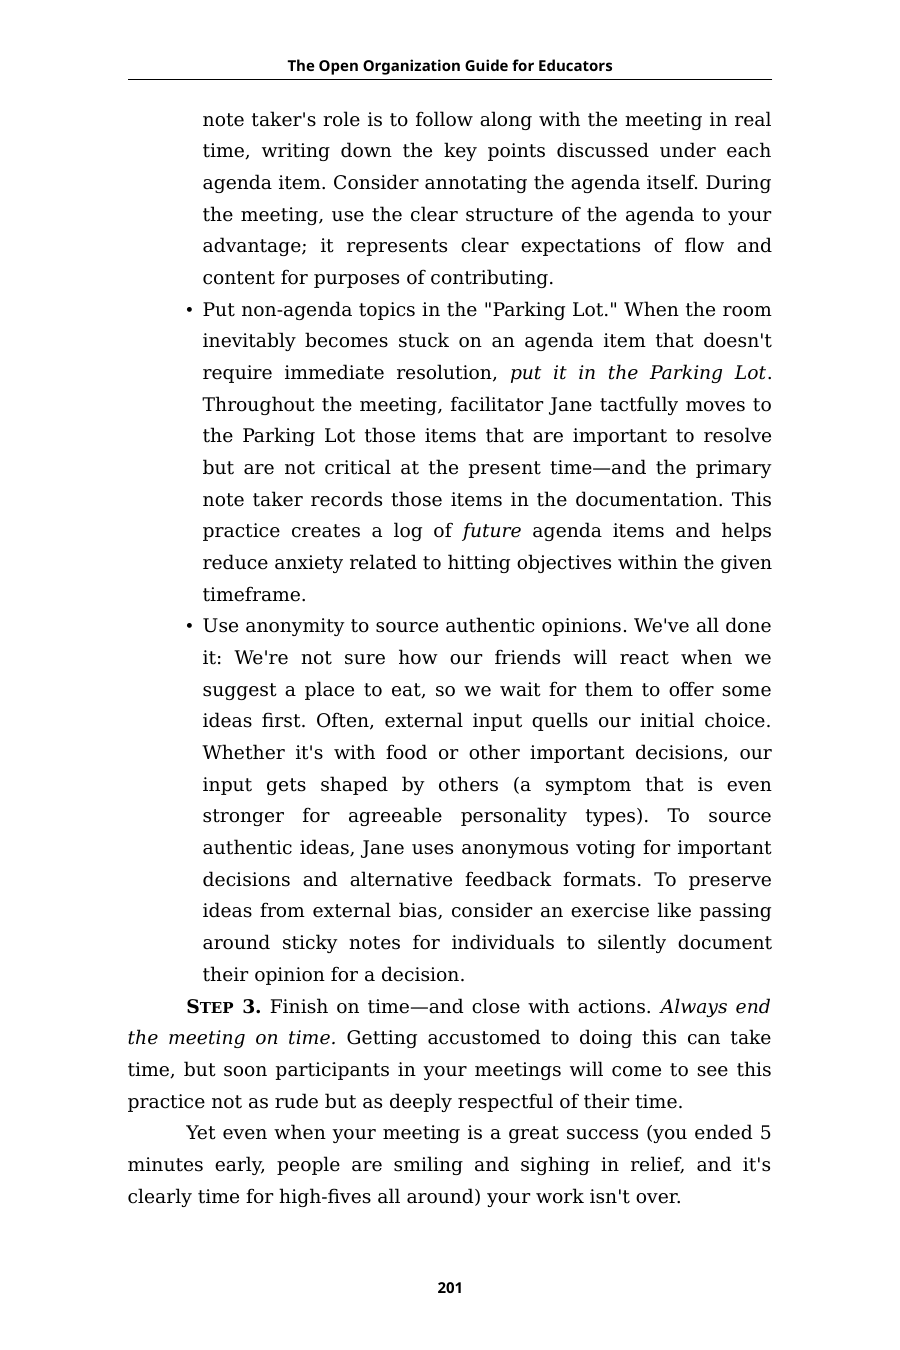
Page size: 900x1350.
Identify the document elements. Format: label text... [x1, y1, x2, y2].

list Use anonymity to source authentic opinions. We've all done it: We're not sure how our friends will react when we suggest a place to eat, so we wait for them to offer some ideas first. Often, external input quells our initial choice. Whether it's with food or other important decisions, our input gets shaped by others (a symptom that is even stronger for agreeable personality types). To source authentic ideas, Jane uses anonymous voting for important decisions and alternative feedback formats. To preserve ideas from external bias, consider an exercise like passing around sticky notes for individuals to silently document their opinion for a decision. [186, 615, 772, 986]
list note taker's role is to follow along with the meeting in real time, writing down the key points discussed under each agenda item. Consider annotating the agenda itself. During the meeting, use the clear structure of the agenda to your advantage; it represents clear expectations of flow and content for purposes of contributing. [186, 109, 772, 289]
text Step 3. Finish on time—and close with actions. Always end the meeting on time. Getting accustomed to doing this can take time, but soon participants in your meetings will come to see this practice not as rude but as deeply respectful of their time. [127, 995, 772, 1112]
text Yet even when your meeting is a great success (you ended 5 minutes early, people are smiling and sighing in relief, and it's clearly time for high-fives all around) your work isn't over. [127, 1122, 772, 1207]
list Put non-agenda topics in the "Parking Lot." When the room inevitably becomes stuck on an agenda item that doesn't require immediate resolution, put it in the Parking Lot. Throughout the meeting, facilitator Jane tactfully moves to the Parking Lot those items that are important to resolve but are not critical at the present time—and the primary note taker records those items in the documentation. This practice creates a log of future agenda items and helps reduce anxiety related to hitting objectives within the given timeframe. [186, 299, 772, 606]
